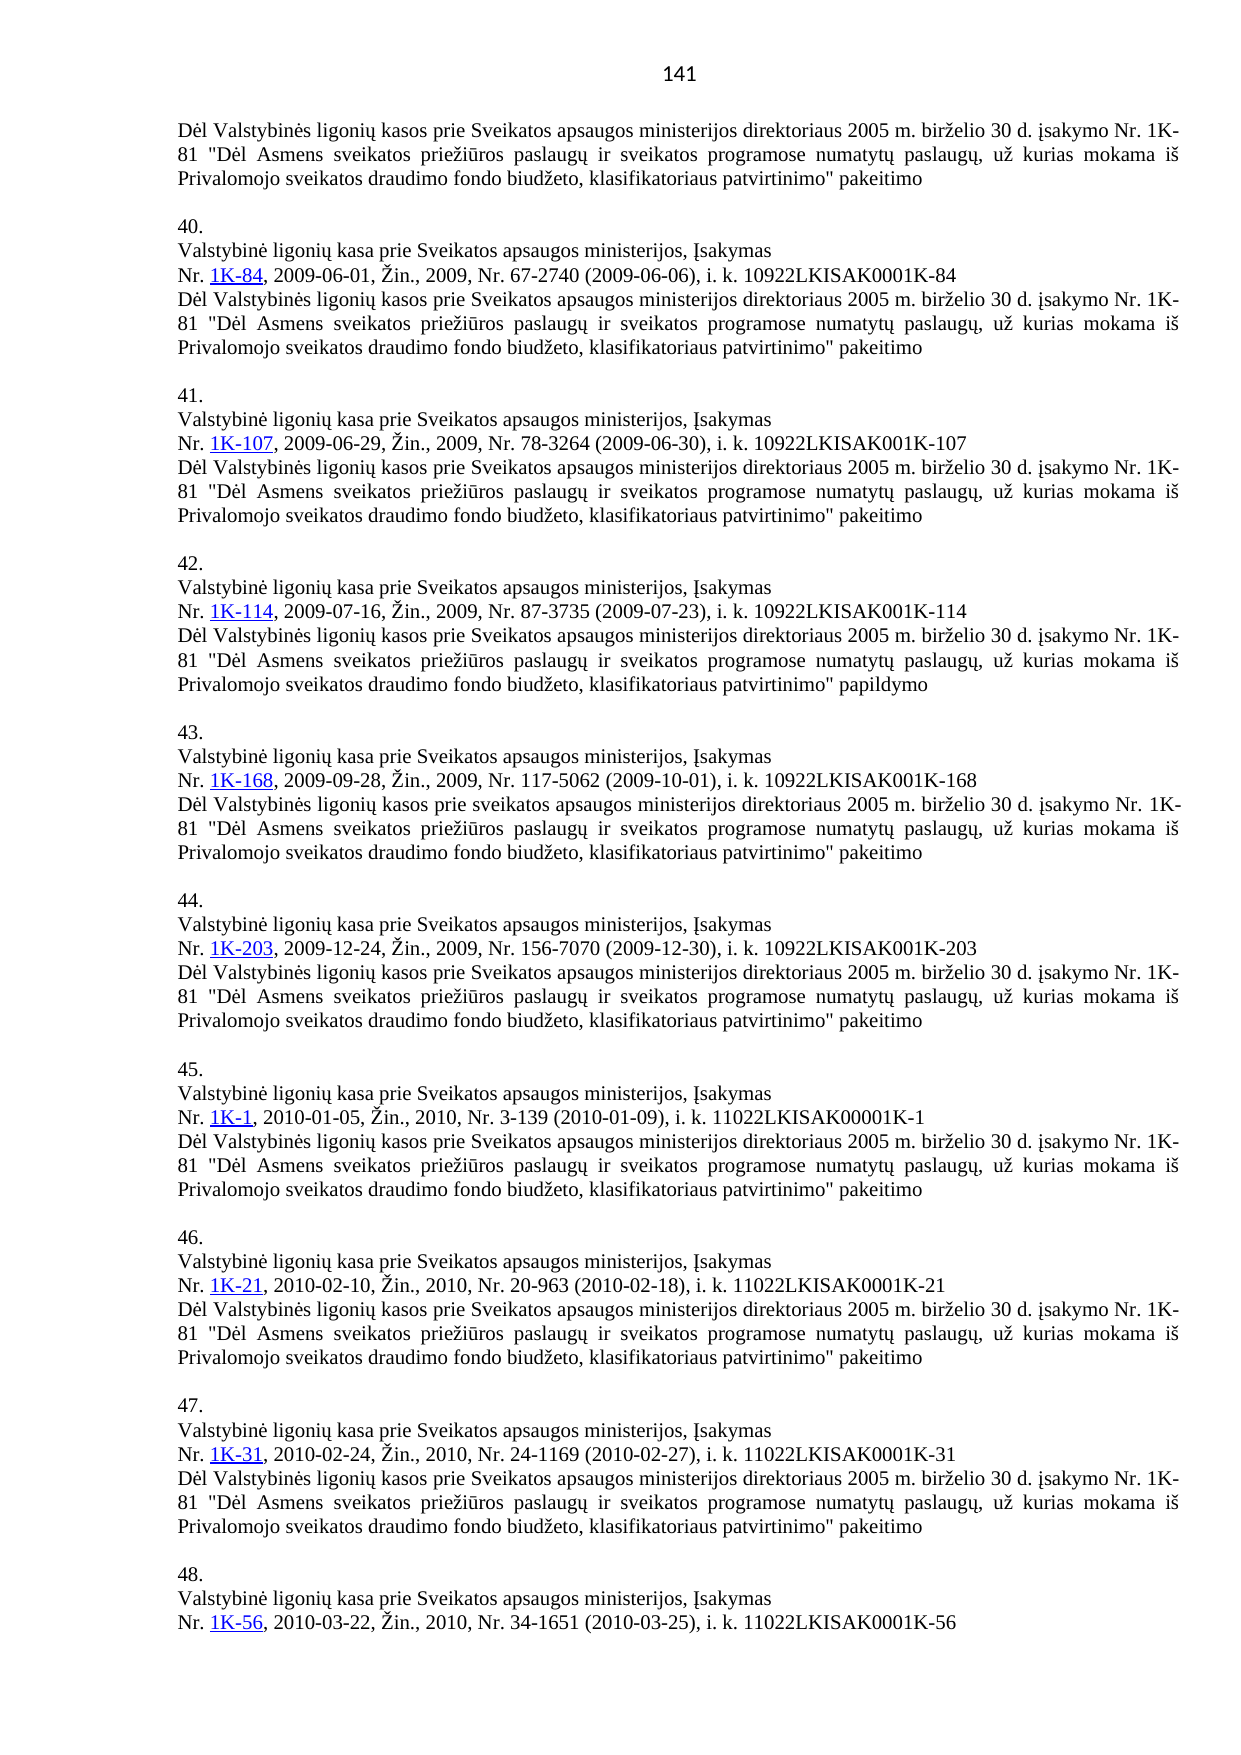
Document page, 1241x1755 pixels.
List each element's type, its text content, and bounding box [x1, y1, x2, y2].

text 45. [177, 1057, 1181, 1081]
text Nr. 1K-203, 2009-12-24, Žin., 2009, Nr. 156-7070 (2009-12-30), i. k. 10922LKISAK001K-203 [177, 936, 1181, 960]
text Dėl Valstybinės ligonių kasos prie Sveikatos apsaugos ministerijos direktoriaus 2005 m. birželio 30 d. įsakymo Nr. 1K-81 "Dėl Asmens sveikatos priežiūros paslaugų ir sveikatos programose numatytų paslaugų, už kurias mokama iš Privalomojo sveikatos draudimo fondo biudžeto, klasifikatoriaus patvirtinimo" papildymo [177, 623, 1181, 696]
text Dėl Valstybinės ligonių kasos prie Sveikatos apsaugos ministerijos direktoriaus 2005 m. birželio 30 d. įsakymo Nr. 1K-81 "Dėl Asmens sveikatos priežiūros paslaugų ir sveikatos programose numatytų paslaugų, už kurias mokama iš Privalomojo sveikatos draudimo fondo biudžeto, klasifikatoriaus patvirtinimo" pakeitimo [177, 287, 1181, 359]
text 43. [177, 720, 1181, 744]
text Valstybinė ligonių kasa prie Sveikatos apsaugos ministerijos, Įsakymas [177, 238, 1181, 262]
text Nr. 1K-56, 2010-03-22, Žin., 2010, Nr. 34-1651 (2010-03-25), i. k. 11022LKISAK0001K-56 [177, 1610, 1181, 1634]
text 48. [177, 1562, 1181, 1586]
text Dėl Valstybinės ligonių kasos prie Sveikatos apsaugos ministerijos direktoriaus 2005 m. birželio 30 d. įsakymo Nr. 1K-81 "Dėl Asmens sveikatos priežiūros paslaugų ir sveikatos programose numatytų paslaugų, už kurias mokama iš Privalomojo sveikatos draudimo fondo biudžeto, klasifikatoriaus patvirtinimo" pakeitimo [177, 1466, 1181, 1538]
text Nr. 1K-168, 2009-09-28, Žin., 2009, Nr. 117-5062 (2009-10-01), i. k. 10922LKISAK001K-168 [177, 768, 1181, 792]
text Nr. 1K-1, 2010-01-05, Žin., 2010, Nr. 3-139 (2010-01-09), i. k. 11022LKISAK00001K-1 [177, 1105, 1181, 1129]
text Valstybinė ligonių kasa prie Sveikatos apsaugos ministerijos, Įsakymas [177, 1586, 1181, 1610]
text 42. [177, 551, 1181, 575]
text Dėl Valstybinės ligonių kasos prie Sveikatos apsaugos ministerijos direktoriaus 2005 m. birželio 30 d. įsakymo Nr. 1K-81 "Dėl Asmens sveikatos priežiūros paslaugų ir sveikatos programose numatytų paslaugų, už kurias mokama iš Privalomojo sveikatos draudimo fondo biudžeto, klasifikatoriaus patvirtinimo" pakeitimo [177, 960, 1181, 1032]
text Nr. 1K-107, 2009-06-29, Žin., 2009, Nr. 78-3264 (2009-06-30), i. k. 10922LKISAK001K-107 [177, 431, 1181, 455]
text 46. [177, 1225, 1181, 1249]
text Valstybinė ligonių kasa prie Sveikatos apsaugos ministerijos, Įsakymas [177, 1417, 1181, 1442]
text Valstybinė ligonių kasa prie Sveikatos apsaugos ministerijos, Įsakymas [177, 1249, 1181, 1273]
text Dėl Valstybinės ligonių kasos prie Sveikatos apsaugos ministerijos direktoriaus 2005 m. birželio 30 d. įsakymo Nr. 1K-81 "Dėl Asmens sveikatos priežiūros paslaugų ir sveikatos programose numatytų paslaugų, už kurias mokama iš Privalomojo sveikatos draudimo fondo biudžeto, klasifikatoriaus patvirtinimo" pakeitimo [177, 455, 1181, 527]
text Dėl Valstybinės ligonių kasos prie Sveikatos apsaugos ministerijos direktoriaus 2005 m. birželio 30 d. įsakymo Nr. 1K-81 "Dėl Asmens sveikatos priežiūros paslaugų ir sveikatos programose numatytų paslaugų, už kurias mokama iš Privalomojo sveikatos draudimo fondo biudžeto, klasifikatoriaus patvirtinimo" pakeitimo [177, 1297, 1181, 1369]
text Valstybinė ligonių kasa prie Sveikatos apsaugos ministerijos, Įsakymas [177, 575, 1181, 599]
text 44. [177, 888, 1181, 912]
text Nr. 1K-31, 2010-02-24, Žin., 2010, Nr. 24-1169 (2010-02-27), i. k. 11022LKISAK0001K-31 [177, 1442, 1181, 1466]
text Valstybinė ligonių kasa prie Sveikatos apsaugos ministerijos, Įsakymas [177, 407, 1181, 431]
text Valstybinė ligonių kasa prie Sveikatos apsaugos ministerijos, Įsakymas [177, 912, 1181, 936]
text 40. [177, 214, 1181, 238]
text Nr. 1K-114, 2009-07-16, Žin., 2009, Nr. 87-3735 (2009-07-23), i. k. 10922LKISAK001K-114 [177, 599, 1181, 623]
text 47. [177, 1393, 1181, 1417]
text Valstybinė ligonių kasa prie Sveikatos apsaugos ministerijos, Įsakymas [177, 744, 1181, 768]
text Dėl Valstybinės ligonių kasos prie sveikatos apsaugos ministerijos direktoriaus 2005 m. birželio 30 d. įsakymo Nr. 1K-81 "Dėl Asmens sveikatos priežiūros paslaugų ir sveikatos programose numatytų paslaugų, už kurias mokama iš Privalomojo sveikatos draudimo fondo biudžeto, klasifikatoriaus patvirtinimo" pakeitimo [177, 792, 1181, 864]
text Nr. 1K-84, 2009-06-01, Žin., 2009, Nr. 67-2740 (2009-06-06), i. k. 10922LKISAK0001K-84 [177, 262, 1181, 287]
text Valstybinė ligonių kasa prie Sveikatos apsaugos ministerijos, Įsakymas [177, 1081, 1181, 1105]
text 41. [177, 383, 1181, 407]
text Nr. 1K-21, 2010-02-10, Žin., 2010, Nr. 20-963 (2010-02-18), i. k. 11022LKISAK0001K-21 [177, 1273, 1181, 1297]
text Dėl Valstybinės ligonių kasos prie Sveikatos apsaugos ministerijos direktoriaus 2005 m. birželio 30 d. įsakymo Nr. 1K-81 "Dėl Asmens sveikatos priežiūros paslaugų ir sveikatos programose numatytų paslaugų, už kurias mokama iš Privalomojo sveikatos draudimo fondo biudžeto, klasifikatoriaus patvirtinimo" pakeitimo [177, 118, 1181, 190]
text Dėl Valstybinės ligonių kasos prie Sveikatos apsaugos ministerijos direktoriaus 2005 m. birželio 30 d. įsakymo Nr. 1K-81 "Dėl Asmens sveikatos priežiūros paslaugų ir sveikatos programose numatytų paslaugų, už kurias mokama iš Privalomojo sveikatos draudimo fondo biudžeto, klasifikatoriaus patvirtinimo" pakeitimo [177, 1129, 1181, 1201]
